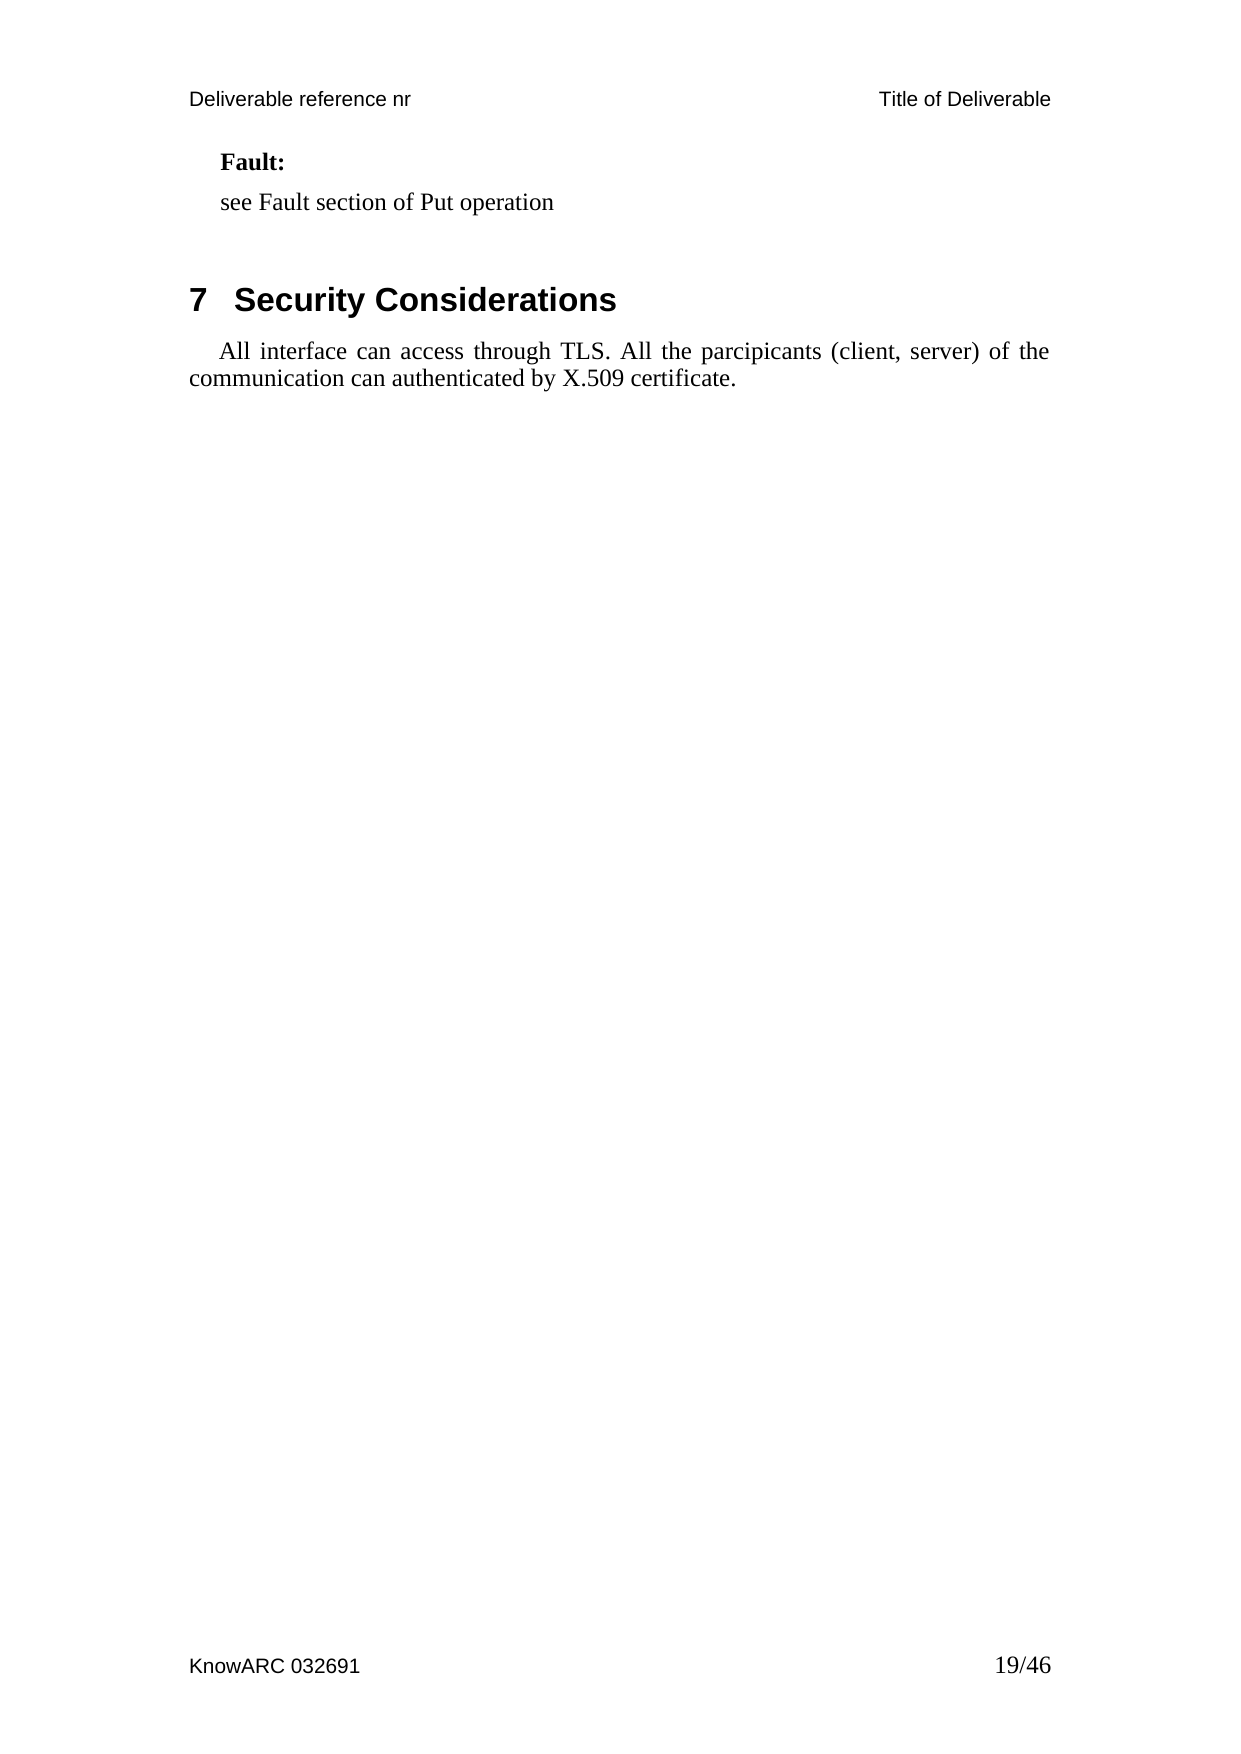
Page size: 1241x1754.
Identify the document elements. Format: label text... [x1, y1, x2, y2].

text All interface can access through TLS. All the parcipicants (client, server) of the communication can authenticated by X.509 certificate. [189, 337, 1051, 392]
text see Fault section of Put operation [220, 188, 1051, 216]
text Fault: [220, 148, 1051, 175]
subtitle Security Considerations [189, 281, 1051, 318]
